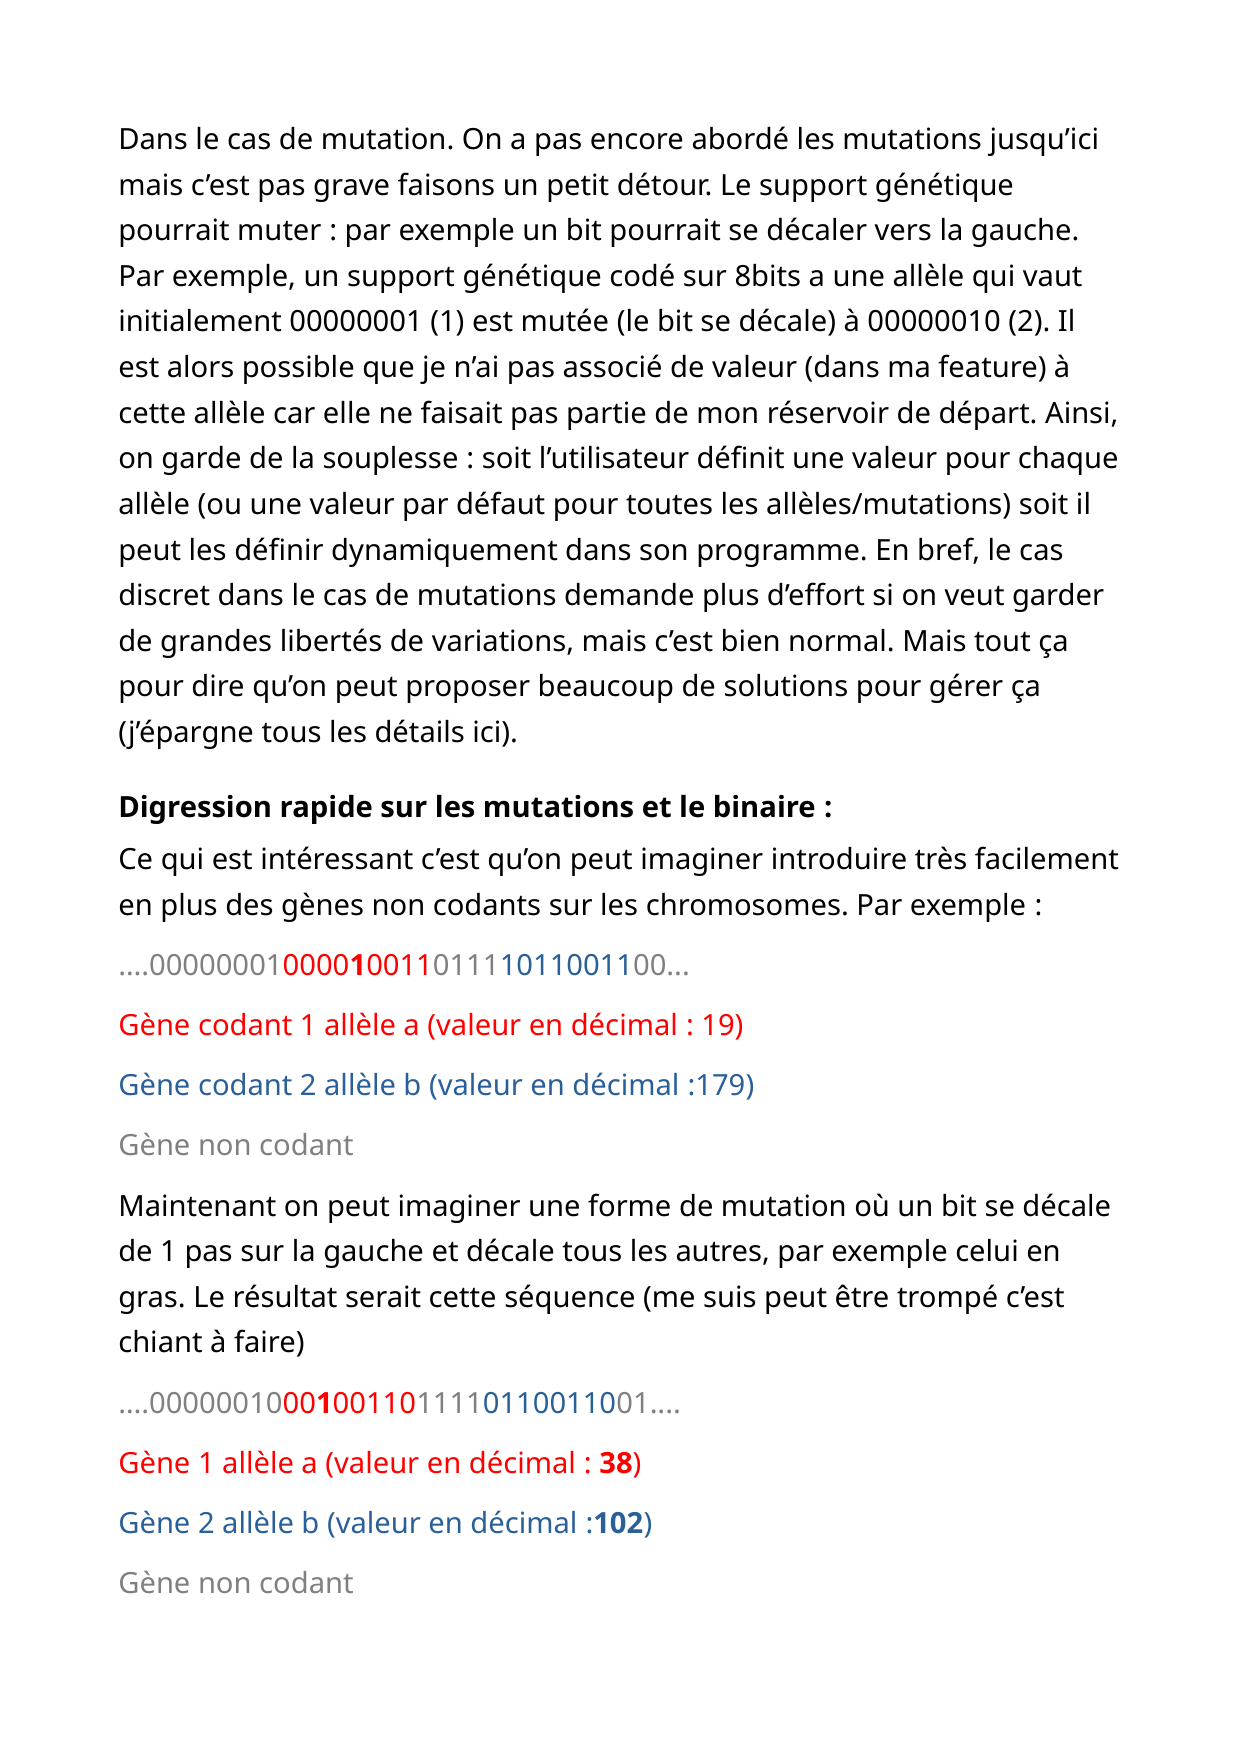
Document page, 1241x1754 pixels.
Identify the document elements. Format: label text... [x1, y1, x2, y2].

text Gène 2 allèle b (valeur en décimal :102) [118, 1502, 1122, 1542]
subtitle Digression rapide sur les mutations et le binaire : [118, 786, 1122, 826]
text ….0000000100001001101111011001100... [118, 944, 1122, 984]
text Ce qui est intéressant c’est qu’on peut imaginer introduire très facilement en plus des gènes non codants sur les chromosomes. Par exemple : [118, 838, 1122, 923]
text Gène codant 2 allèle b (valeur en décimal :179) [118, 1064, 1122, 1104]
text Gène non codant [118, 1563, 1122, 1602]
text Gène non codant [118, 1125, 1122, 1164]
text Gène 1 allèle a (valeur en décimal : 38) [118, 1442, 1122, 1482]
text ….000000100010011011110110011001.... [118, 1382, 1122, 1422]
text Maintenant on peut imaginer une forme de mutation où un bit se décale de 1 pas sur la gauche et décale tous les autres, par exemple celui en gras. Le résultat serait cette séquence (me suis peut être trompé c’est chiant à faire) [118, 1185, 1122, 1361]
text Gène codant 1 allèle a (valeur en décimal : 19) [118, 1004, 1122, 1044]
text Dans le cas de mutation. On a pas encore abordé les mutations jusqu’ici mais c’est pas grave faisons un petit détour. Le support génétique pourrait muter : par exemple un bit pourrait se décaler vers la gauche. Par exemple, un support génétique codé sur 8bits a une allèle qui vaut initialement 00000001 (1) est mutée (le bit se décale) à 00000010 (2). Il est alors possible que je n’ai pas associé de valeur (dans ma feature) à cette allèle car elle ne faisait pas partie de mon réservoir de départ. Ainsi, on garde de la souplesse : soit l’utilisateur définit une valeur pour chaque allèle (ou une valeur par défaut pour toutes les allèles/mutations) soit il peut les définir dynamiquement dans son programme. En bref, le cas discret dans le cas de mutations demande plus d’effort si on veut garder de grandes libertés de variations, mais c’est bien normal. Mais tout ça pour dire qu’on peut proposer beaucoup de solutions pour gérer ça (j’épargne tous les détails ici). [118, 118, 1122, 751]
